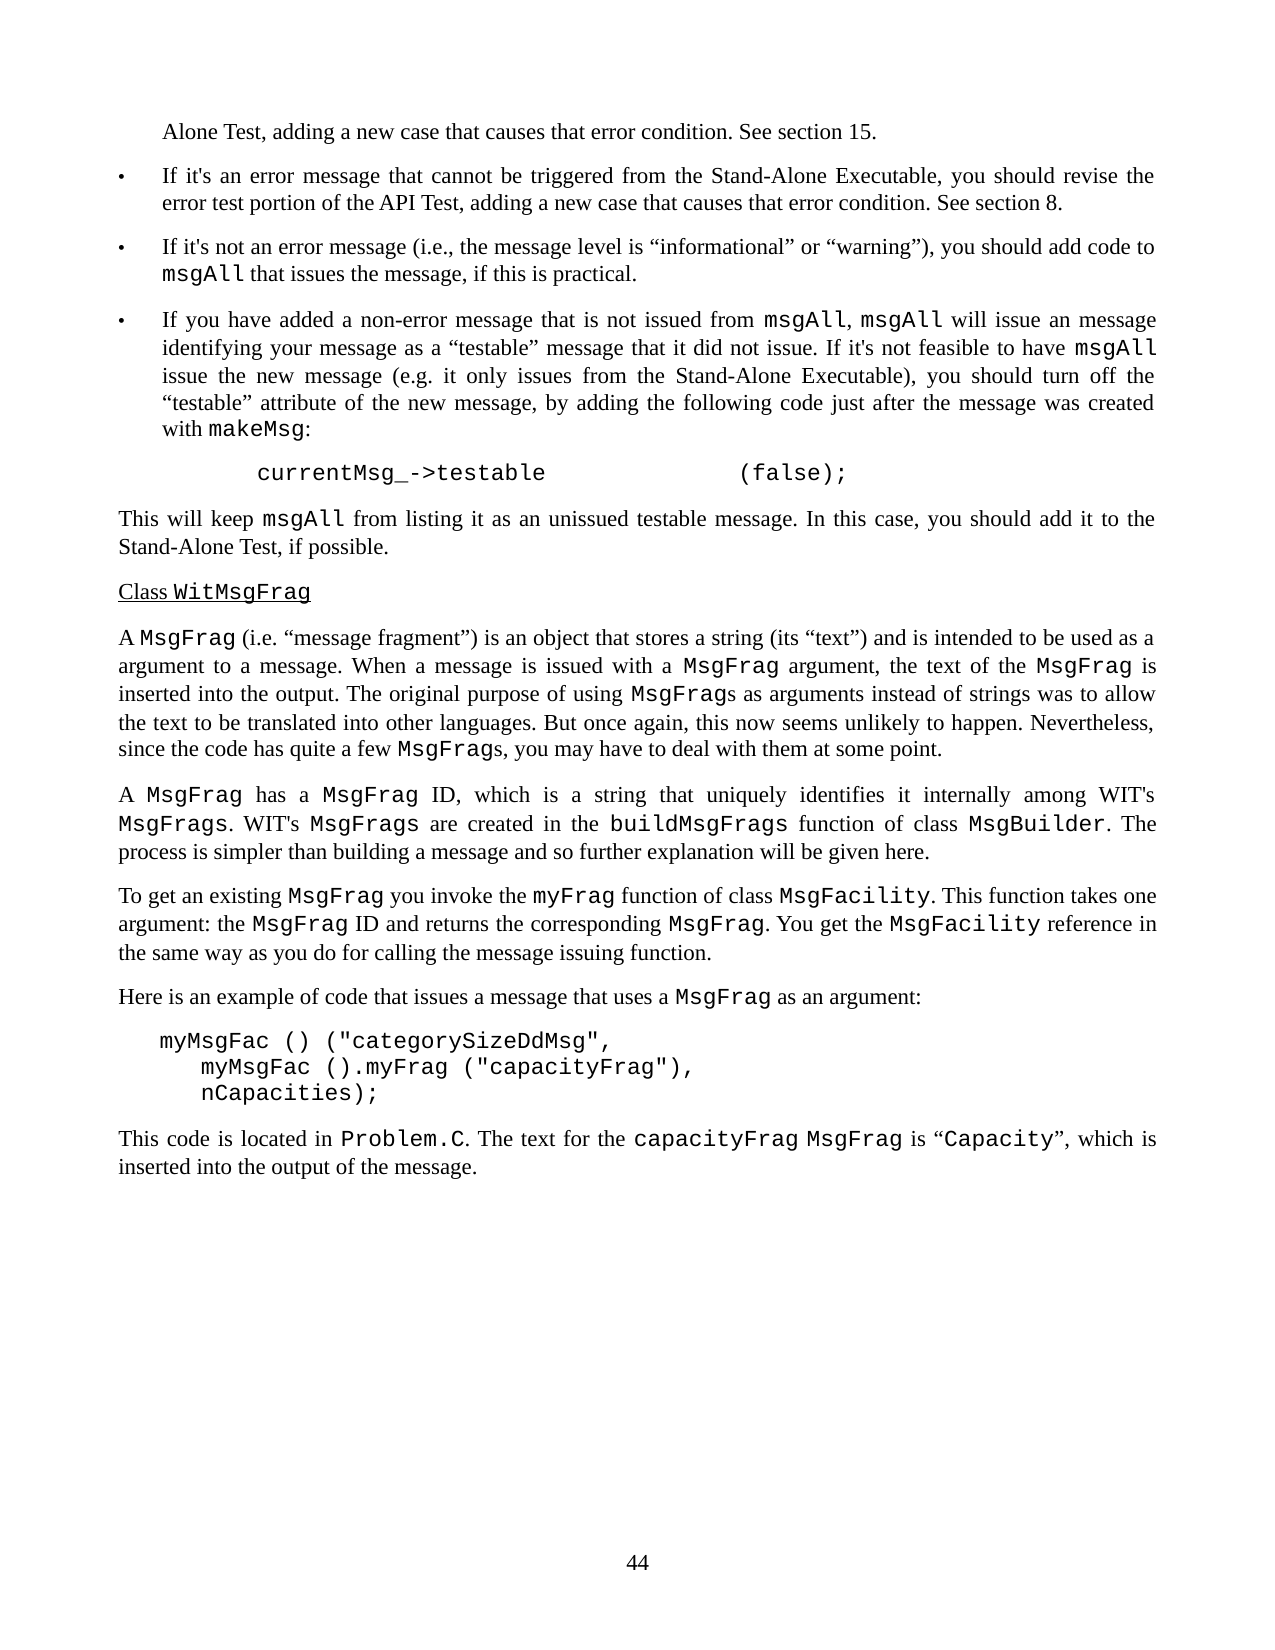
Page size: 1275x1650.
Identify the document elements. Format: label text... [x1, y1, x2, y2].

text nCapacities); [118, 1081, 1157, 1107]
list If it's an error message that cannot be triggered from the Stand-Alone Executable, you should revise the error test portion of the API Test, adding a new case that causes that error condition. See section 8. [118, 162, 1157, 215]
text Here is an example of code that issues a message that uses a MsgFrag as an argument: [118, 983, 1157, 1011]
text Class WitMsgFrag [118, 578, 1157, 606]
text This will keep msgAll from listing it as an unissued testable message. In this case, you should add it to the Stand-Alone Test, if possible. [118, 505, 1157, 560]
text This code is located in Problem.C. The text for the capacityFrag MsgFrag is “Capacity”, which is inserted into the output of the message. [118, 1125, 1157, 1180]
list If you have added a non-error message that is not issued from msgAll, msgAll will issue an message identifying your message as a “testable” message that it did not issue. If it's not feasible to have msgAll issue the new message (e.g. it only issues from the Stand-Alone Executable), you should turn off the “testable” attribute of the new message, by adding the following code just after the message was created with makeMsg: [118, 306, 1157, 443]
list Alone Test, adding a new case that causes that error condition. See section 15. [118, 118, 1157, 144]
text myMsgFac () ("categorySizeDdMsg", [118, 1029, 1157, 1055]
text myMsgFac ().myFrag ("capacityFrag"), [118, 1055, 1157, 1081]
text currentMsg_->testable (false); [118, 461, 1157, 487]
text A MsgFrag (i.e. “message fragment”) is an object that stores a string (its “text”) and is intended to be used as a argument to a message. When a message is issued with a MsgFrag argument, the text of the MsgFrag is inserted into the output. The original purpose of using MsgFrags as arguments instead of strings was to allow the text to be translated into other languages. But once again, this now seems unlikely to happen. Nevertheless, since the code has quite a few MsgFrags, you may have to deal with them at some point. [118, 624, 1157, 763]
text A MsgFrag has a MsgFrag ID, which is a string that uniquely identifies it internally among WIT's MsgFrags. WIT's MsgFrags are created in the buildMsgFrags function of class MsgBuilder. The process is simpler than building a message and so further explanation will be given here. [118, 781, 1157, 864]
text To get an existing MsgFrag you invoke the myFrag function of class MsgFacility. This function takes one argument: the MsgFrag ID and returns the corresponding MsgFrag. You get the MsgFacility reference in the same way as you do for calling the message issuing function. [118, 882, 1157, 965]
list If it's not an error message (i.e., the message level is “informational” or “warning”), you should add code to msgAll that issues the message, if this is practical. [118, 233, 1157, 288]
